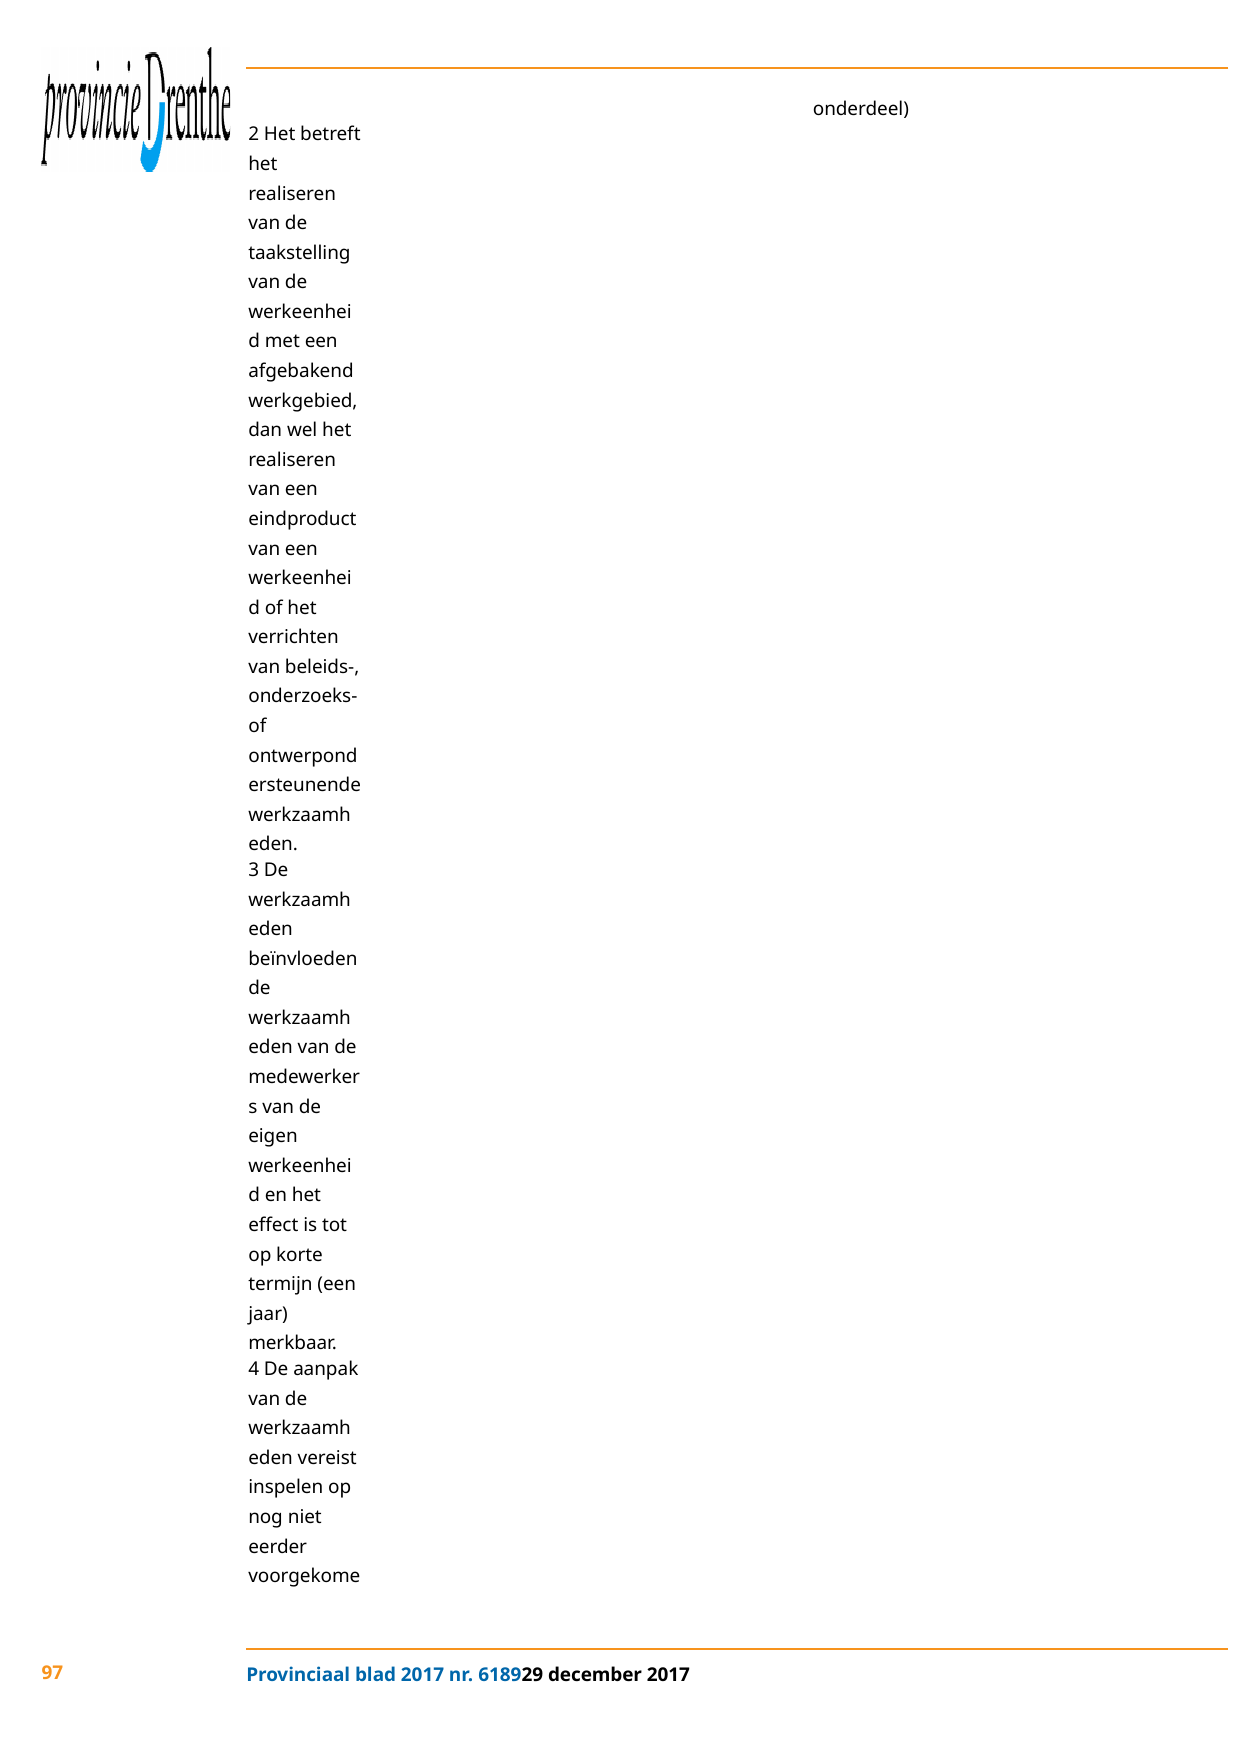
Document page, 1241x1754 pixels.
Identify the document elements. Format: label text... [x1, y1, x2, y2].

table_cell [813, 1355, 926, 1588]
table_cell [587, 95, 700, 121]
table_cell [474, 856, 587, 1355]
table_cell [926, 95, 1038, 121]
table_cell [700, 95, 813, 121]
table_cell [474, 1355, 587, 1588]
table_cell [474, 121, 587, 856]
table_cell [361, 1355, 474, 1588]
table_cell onderdeel) [813, 95, 926, 121]
table_cell [248, 95, 361, 121]
table_cell [926, 1355, 1038, 1588]
picture [41, 47, 231, 172]
table_cell [587, 856, 700, 1355]
table_cell [361, 95, 474, 121]
table_cell 3 De werkzaamheden beïnvloeden de werkzaamheden van de medewerkers van de eigen werkeenheid en het effect is tot op korte termijn (een jaar) merkbaar. [248, 856, 361, 1355]
table_cell [700, 121, 813, 856]
table_cell [587, 121, 700, 856]
table_cell 2 Het betreft het realiseren van de taakstelling van de werkeenheid met een afgebakend werkgebied, dan wel het realiseren van een eindproduct van een werkeenheid of het verrichten van beleids-, onderzoeks- of ontwerpondersteunende werkzaamheden. [248, 121, 361, 856]
table_cell [813, 856, 926, 1355]
table_cell [587, 1355, 700, 1588]
table_cell 4 De aanpak van de werkzaamheden vereist inspelen op nog niet eerder voorgekome [248, 1355, 361, 1588]
table_cell [813, 121, 926, 856]
table_cell [926, 856, 1038, 1355]
table_cell [361, 121, 474, 856]
table_cell [1039, 121, 1152, 856]
table_cell [474, 95, 587, 121]
table_cell [361, 856, 474, 1355]
table_cell [1039, 1355, 1152, 1588]
table_cell [1039, 856, 1152, 1355]
table_cell [1039, 95, 1152, 121]
table_cell [700, 856, 813, 1355]
table_cell [700, 1355, 813, 1588]
table_cell [926, 121, 1038, 856]
